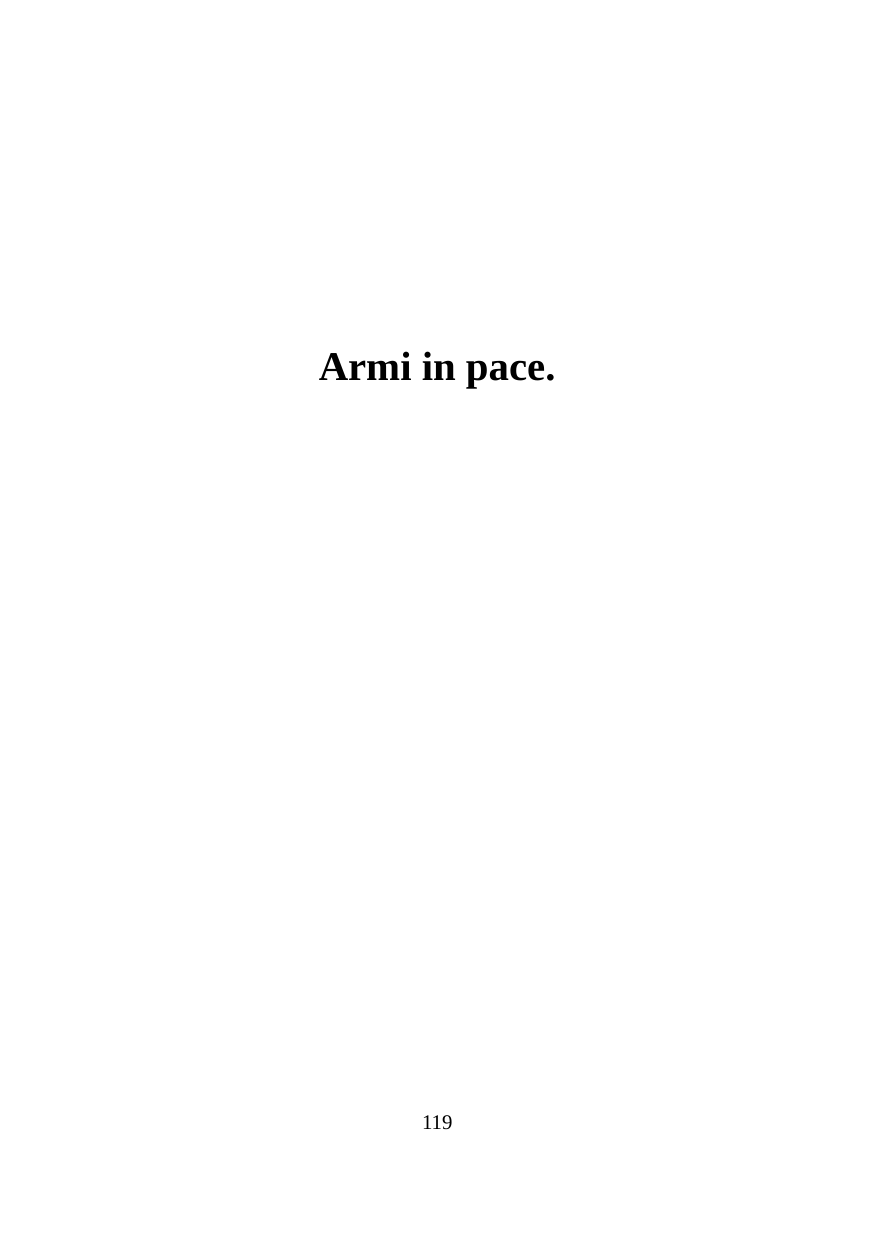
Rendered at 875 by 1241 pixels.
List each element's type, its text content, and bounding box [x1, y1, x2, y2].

subtitle Armi in pace. [106, 342, 768, 389]
